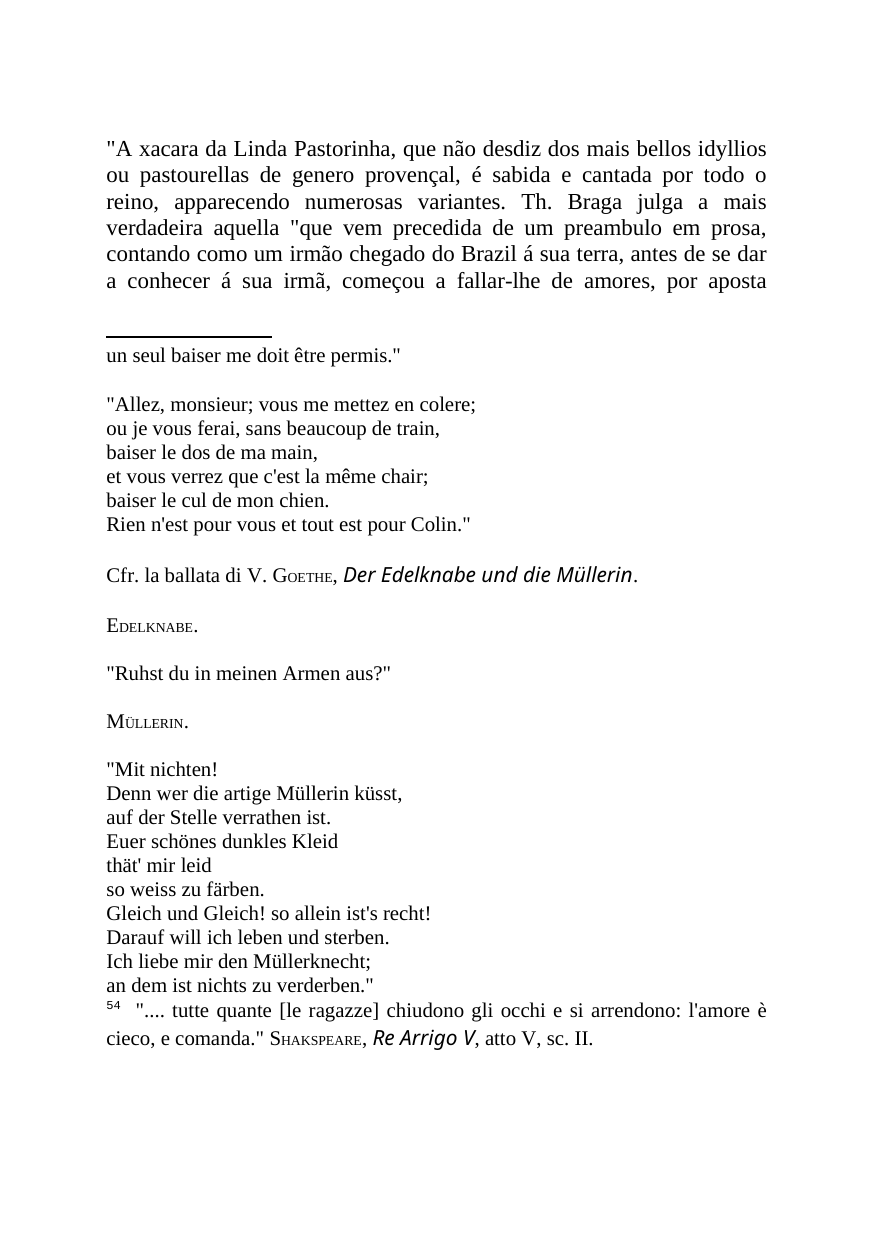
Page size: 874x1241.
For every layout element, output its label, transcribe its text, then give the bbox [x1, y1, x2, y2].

text Cfr. la ballata di V. Goethe, Der Edelknabe und die Müllerin. [106, 560, 768, 588]
text so weiss zu färben. [106, 877, 768, 901]
text baiser le dos de ma main, [106, 440, 768, 464]
text "Mit nichten! [106, 757, 768, 781]
text Edelknabe. [106, 612, 768, 637]
text Gleich und Gleich! so allein ist's recht! [106, 901, 768, 925]
text Darauf will ich leben und sterben. [106, 925, 768, 949]
text baiser le cul de mon chien. [106, 488, 768, 512]
text un seul baiser me doit être permis." [106, 343, 768, 367]
text "Allez, monsieur; vous me mettez en colere; [106, 392, 768, 416]
text an dem ist nichts zu verderben." [106, 973, 768, 997]
text Rien n'est pour vous et tout est pour Colin." [106, 512, 768, 536]
text Müllerin. [106, 709, 768, 733]
text ".... tutte quante [le ragazze] chiudono gli occhi e si arrendono: l'amore è cieco, e comanda." Shakspeare, Re Arrigo V, atto V, sc. II. [106, 997, 768, 1052]
text ou je vous ferai, sans beaucoup de train, [106, 416, 768, 440]
text Ich liebe mir den Müllerknecht; [106, 949, 768, 973]
text thät' mir leid [106, 853, 768, 877]
text Denn wer die artige Müllerin küsst, [106, 781, 768, 805]
text "Ruhst du in meinen Armen aus?" [106, 661, 768, 685]
text et vous verrez que c'est la même chair; [106, 464, 768, 488]
text Euer schönes dunkles Kleid [106, 829, 768, 853]
text auf der Stelle verrathen ist. [106, 805, 768, 829]
text "A xacara da Linda Pastorinha, que não desdiz dos mais bellos idyllios ou pastourellas de genero provençal, é sabida e cantada por todo o reino, apparecendo numerosas variantes. Th. Braga julga a mais verdadeira aquella "que vem precedida de um preambulo em prosa, contando como um irmão chegado do Brazil á sua terra, antes de se dar a conhecer á sua irmã, começou a fallar-lhe de amores, por aposta [106, 135, 768, 293]
